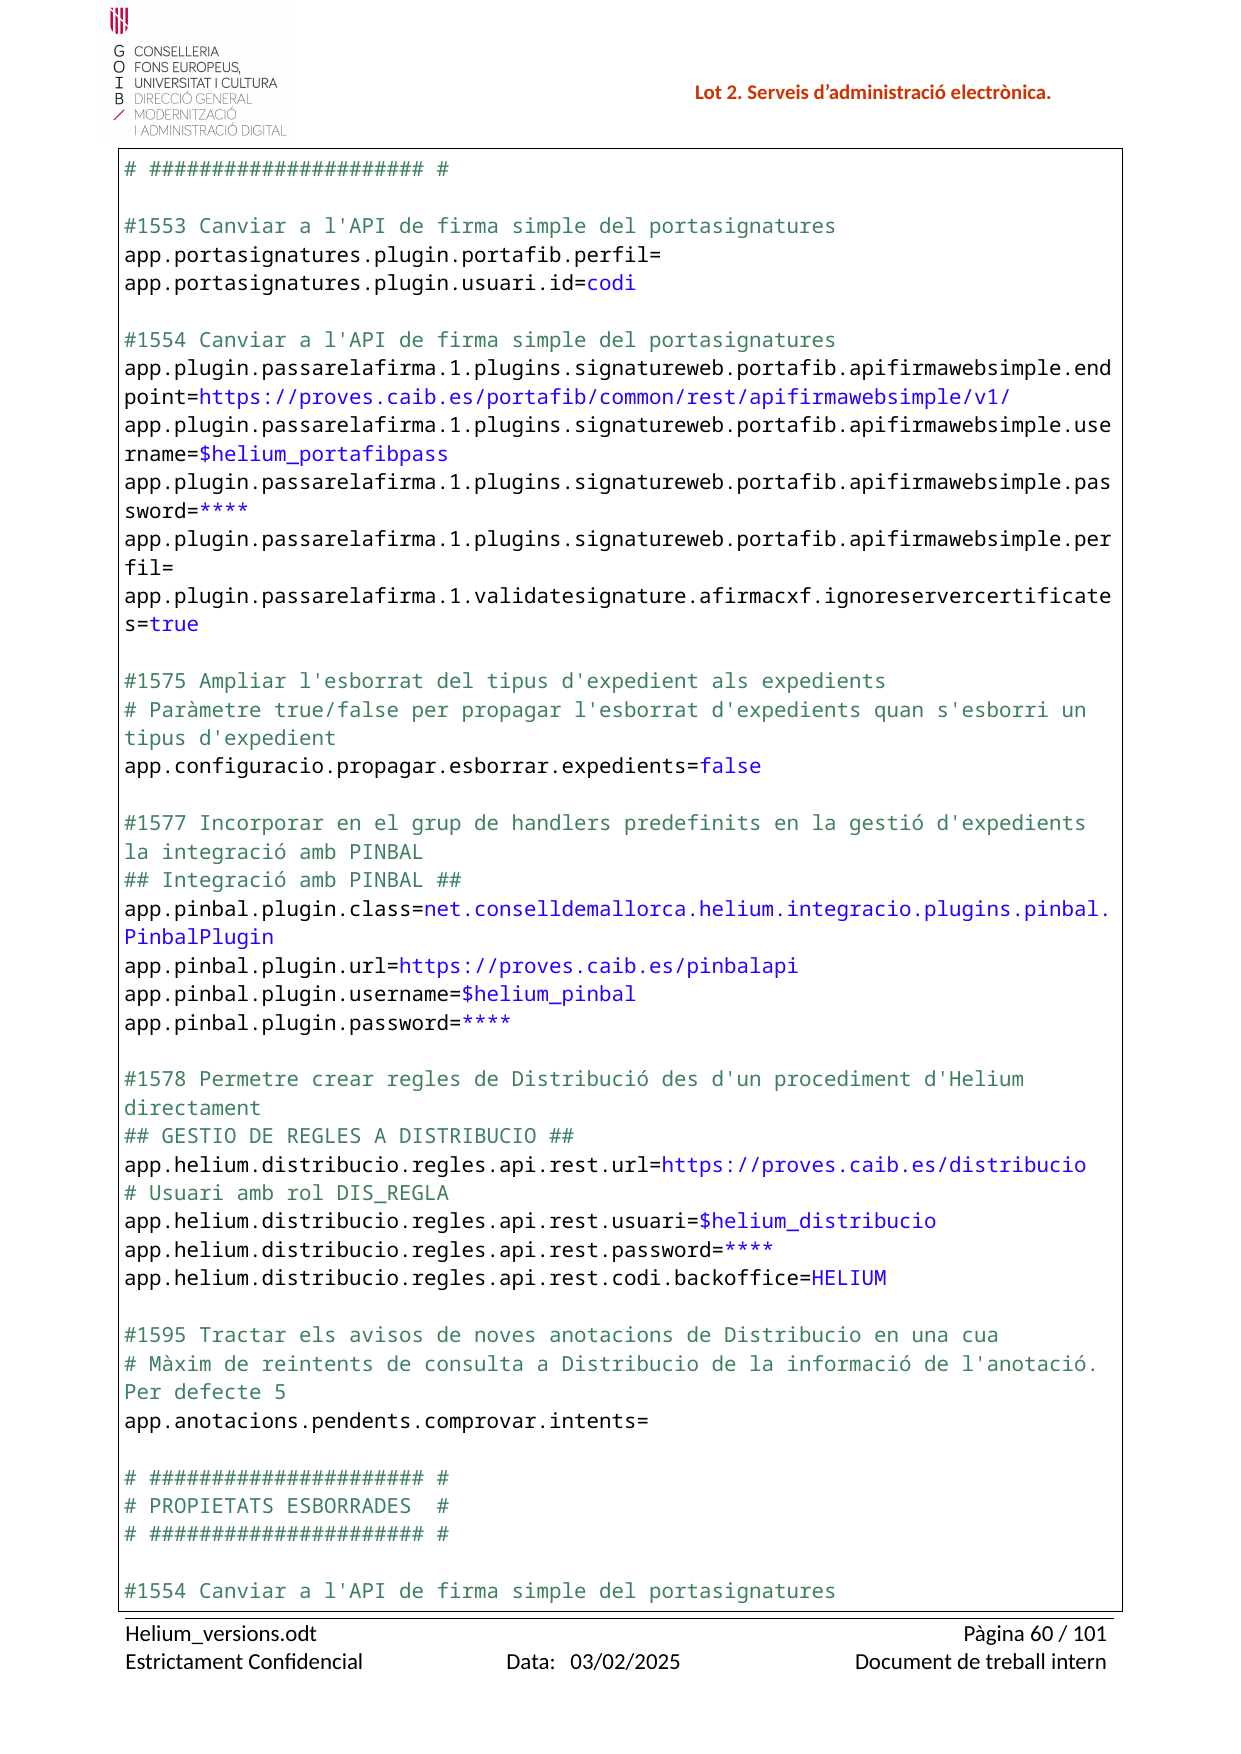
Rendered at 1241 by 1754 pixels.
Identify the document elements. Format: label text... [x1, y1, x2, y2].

picture [100, 0, 297, 144]
table_header # ###################### # #1553 Canviar a l'API de firma simple del portasignatures app.portasignatures.plugin.portafib.perfil= app.portasignatures.plugin.usuari.id=codi #1554 Canviar a l'API de firma simple del portasignatures app.plugin.passarelafirma.1.plugins.signatureweb.portafib.apifirmawebsimple.endpoint=https://proves.caib.es/portafib/common/rest/apifirmawebsimple/v1/ app.plugin.passarelafirma.1.plugins.signatureweb.portafib.apifirmawebsimple.username=$helium_portafibpass app.plugin.passarelafirma.1.plugins.signatureweb.portafib.apifirmawebsimple.password=**** app.plugin.passarelafirma.1.plugins.signatureweb.portafib.apifirmawebsimple.perfil= app.plugin.passarelafirma.1.validatesignature.afirmacxf.ignoreservercertificates=true #1575 Ampliar l'esborrat del tipus d'expedient als expedients # Paràmetre true/false per propagar l'esborrat d'expedients quan s'esborri un tipus d'expedient app.configuracio.propagar.esborrar.expedients=false #1577 Incorporar en el grup de handlers predefinits en la gestió d'expedients la integració amb PINBAL ## Integració amb PINBAL ## app.pinbal.plugin.class=net.conselldemallorca.helium.integracio.plugins.pinbal.PinbalPlugin app.pinbal.plugin.url=https://proves.caib.es/pinbalapi app.pinbal.plugin.username=$helium_pinbal app.pinbal.plugin.password=**** #1578 Permetre crear regles de Distribució des d'un procediment d'Helium directament ## GESTIO DE REGLES A DISTRIBUCIO ## app.helium.distribucio.regles.api.rest.url=https://proves.caib.es/distribucio # Usuari amb rol DIS_REGLA app.helium.distribucio.regles.api.rest.usuari=$helium_distribucio app.helium.distribucio.regles.api.rest.password=**** app.helium.distribucio.regles.api.rest.codi.backoffice=HELIUM #1595 Tractar els avisos de noves anotacions de Distribucio en una cua # Màxim de reintents de consulta a Distribucio de la informació de l'anotació. Per defecte 5 app.anotacions.pendents.comprovar.intents= # ###################### # # PROPIETATS ESBORRADES # # ###################### # #1554 Canviar a l'API de firma simple del portasignatures [119, 149, 1122, 1611]
